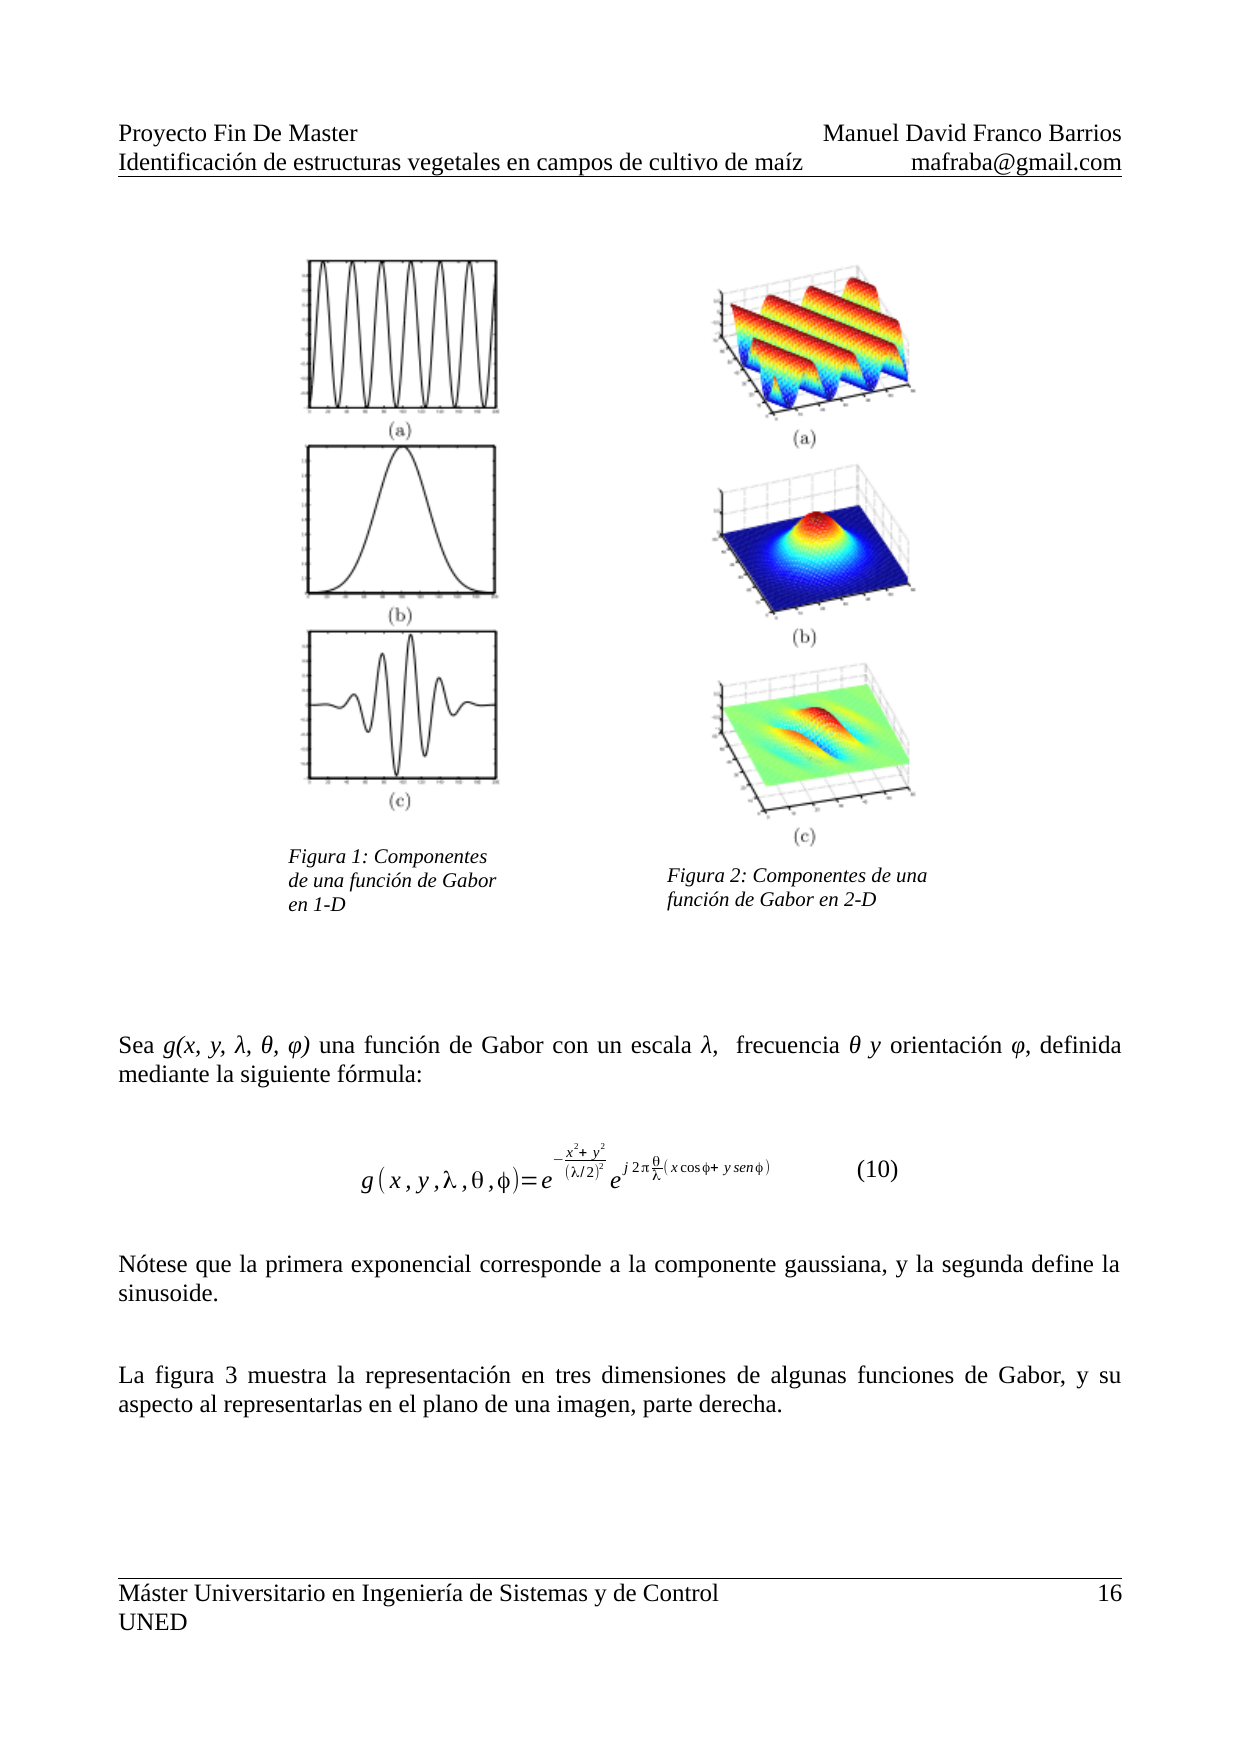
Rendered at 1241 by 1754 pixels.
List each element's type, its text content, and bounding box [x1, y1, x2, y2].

text (10) [118, 1141, 1122, 1195]
text Figura 2: Componentes de una función de Gabor en 2-D [667, 864, 957, 911]
text Figura 1: Componentes de una función de Gabor en 1-D [288, 844, 511, 916]
text Sea g(x, y, λ, θ, φ) una función de Gabor con un escala λ, frecuencia θ y orientación φ, definida mediante la siguiente fórmula: [118, 1030, 1122, 1088]
picture [288, 254, 512, 819]
text Nótese que la primera exponencial corresponde a la componente gaussiana, y la segunda define la sinusoide. [118, 1249, 1122, 1306]
text La figura 3 muestra la representación en tres dimensiones de algunas funciones de Gabor, y su aspecto al representarlas en el plano de una imagen, parte derecha. [118, 1360, 1122, 1418]
picture [667, 258, 958, 864]
